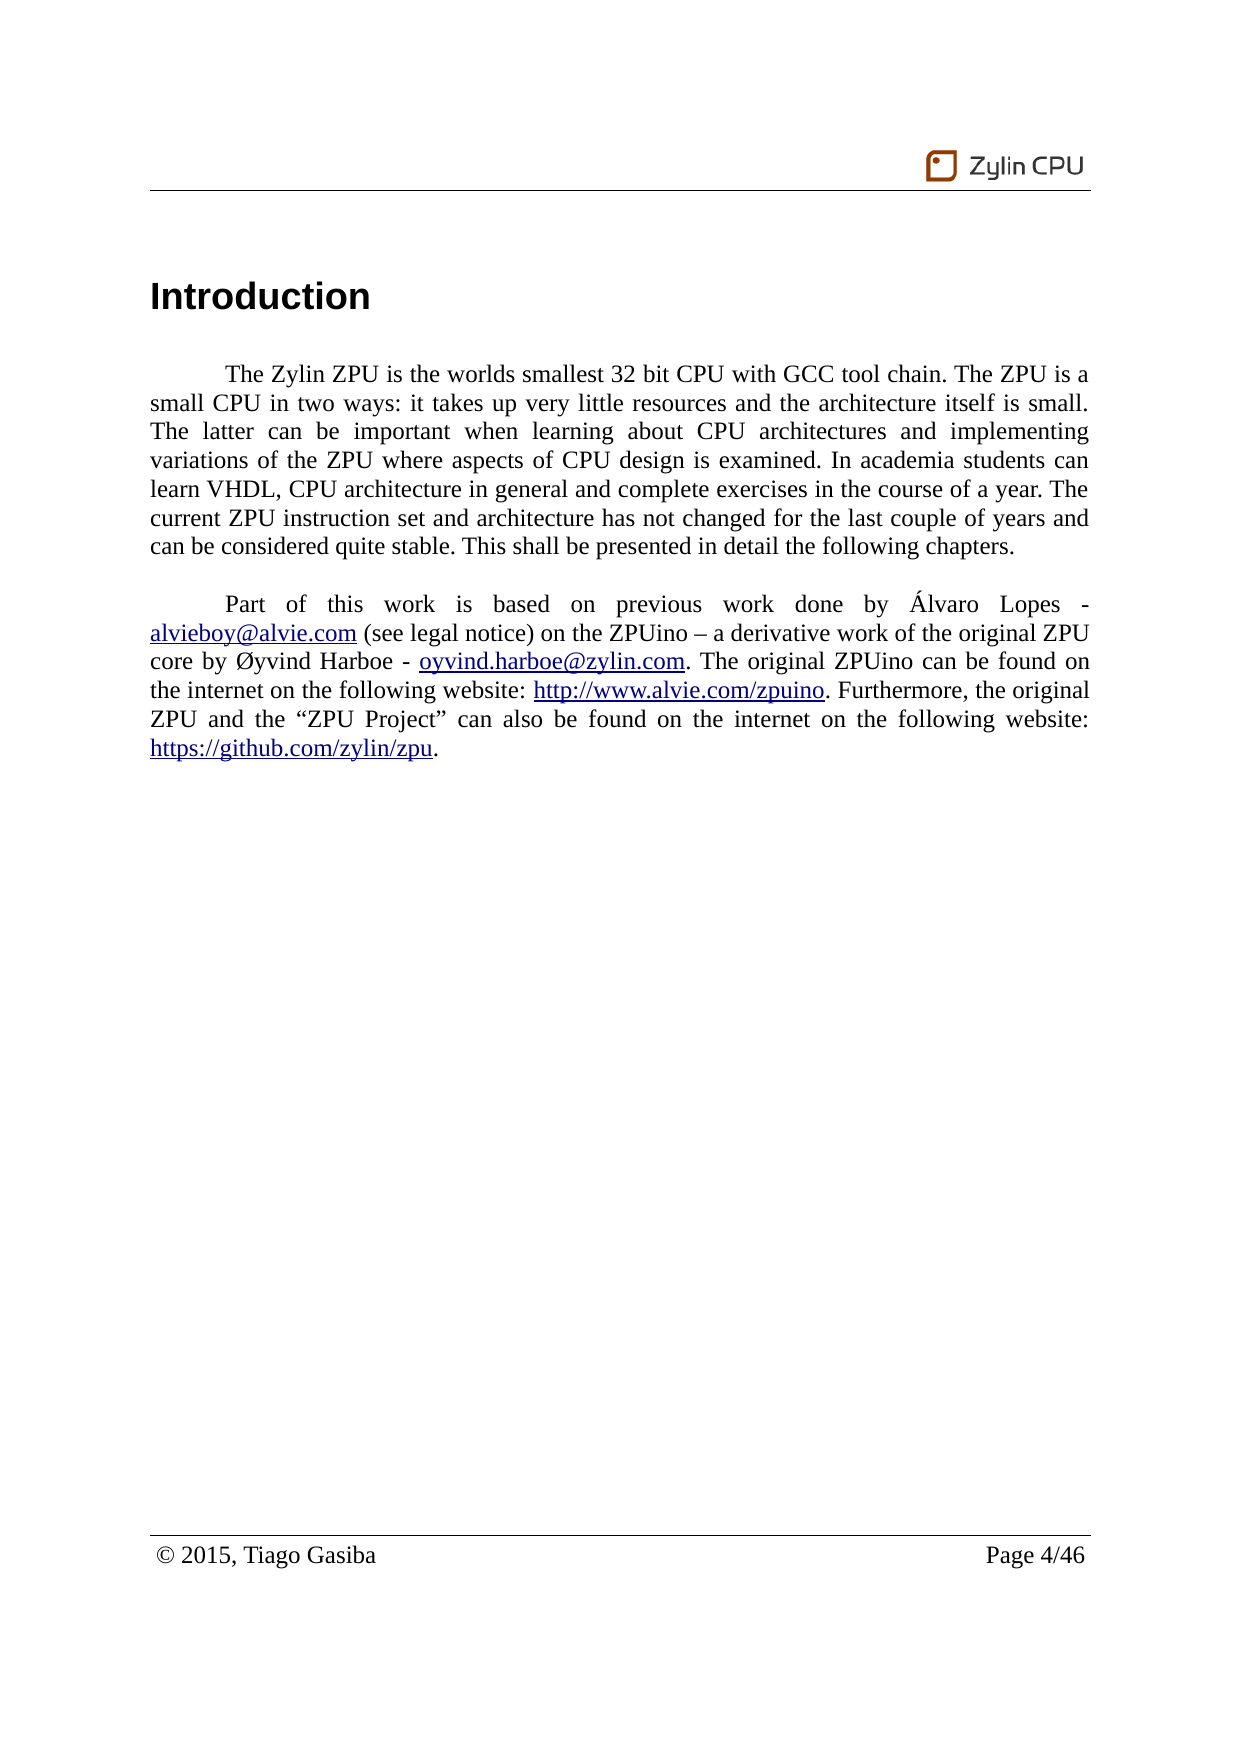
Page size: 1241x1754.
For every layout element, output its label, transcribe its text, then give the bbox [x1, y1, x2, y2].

text The Zylin ZPU is the worlds smallest 32 bit CPU with GCC tool chain. The ZPU is a small CPU in two ways: it takes up very little resources and the architecture itself is small. The latter can be important when learning about CPU architectures and implementing variations of the ZPU where aspects of CPU design is examined. In academia students can learn VHDL, CPU architecture in general and complete exercises in the course of a year. The current ZPU instruction set and architecture has not changed for the last couple of years and can be considered quite stable. This shall be presented in detail the following chapters. [150, 359, 1091, 560]
text Part of this work is based on previous work done by Álvaro Lopes - alvieboy@alvie.com (see legal notice) on the ZPUino – a derivative work of the original ZPU core by Øyvind Harboe - oyvind.harboe@zylin.com. The original ZPUino can be found on the internet on the following website: http://www.alvie.com/zpuino. Furthermore, the original ZPU and the “ZPU Project” can also be found on the internet on the following website: https://github.com/zylin/zpu. [150, 589, 1091, 761]
picture [922, 148, 1151, 185]
subtitle Introduction [150, 274, 1091, 318]
